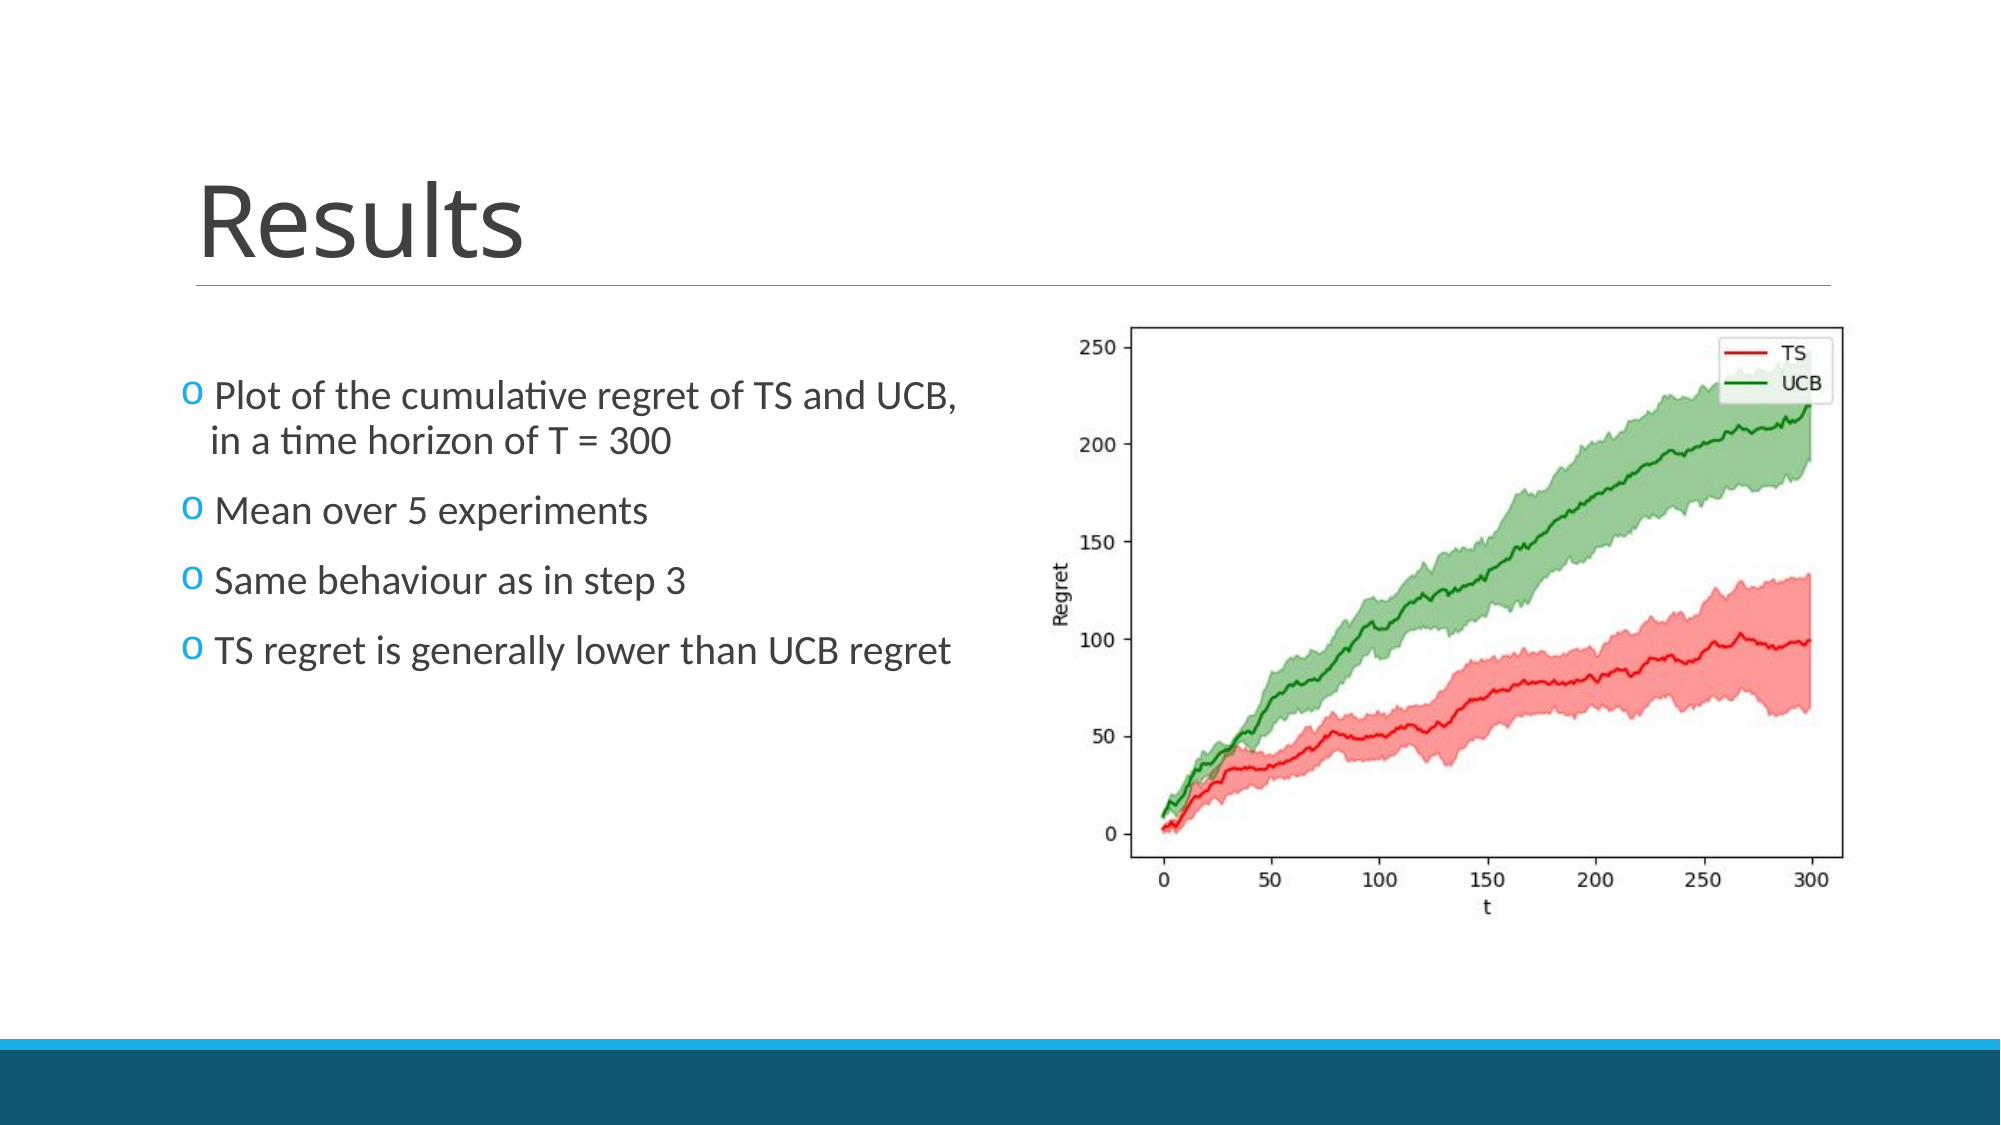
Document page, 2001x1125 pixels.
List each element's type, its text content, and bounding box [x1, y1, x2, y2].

list Plot of the cumulative regret of TS and UCB, in a time horizon of T = 300 Mean over 5 experiments Same behaviour as in step 3 TS regret is generally lower than UCB regret [180, 365, 991, 908]
picture [1050, 316, 1861, 924]
title Results [180, 47, 1831, 286]
